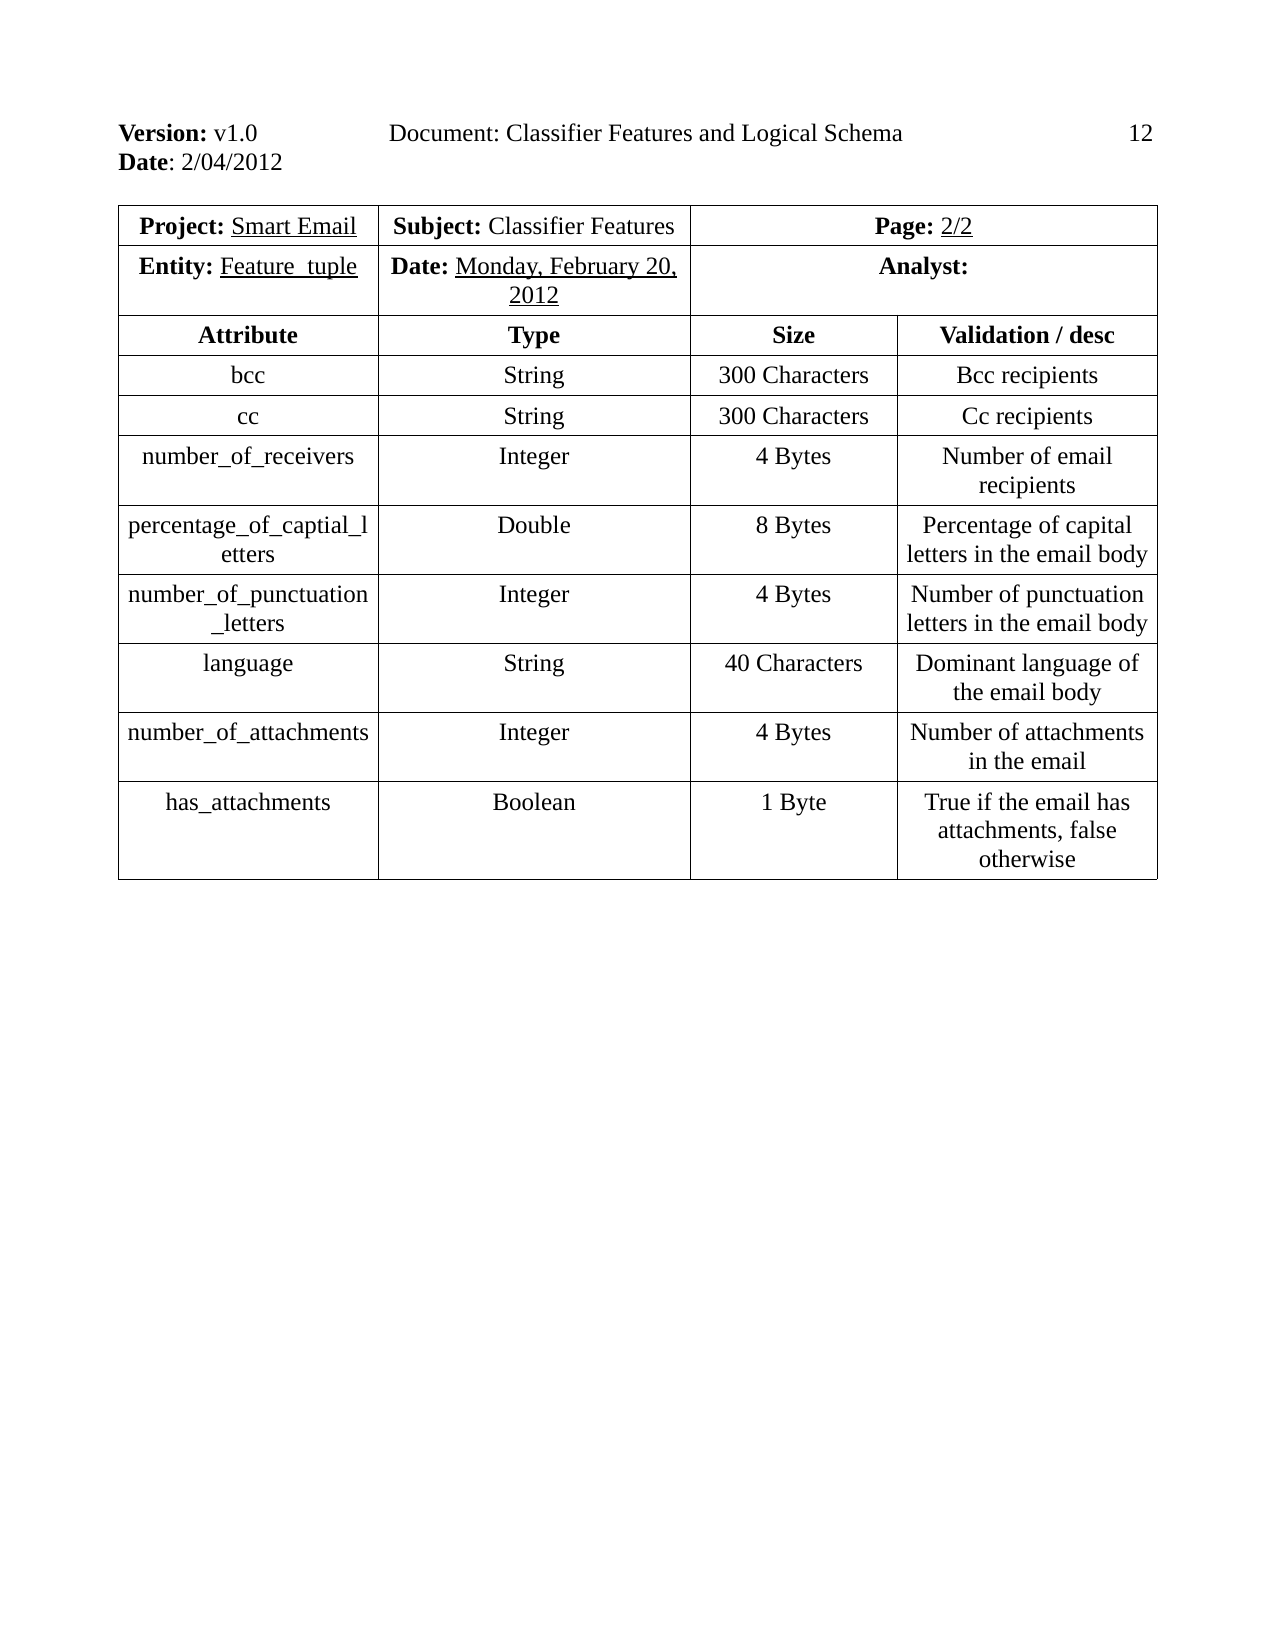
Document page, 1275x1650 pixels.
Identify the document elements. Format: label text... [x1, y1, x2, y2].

table_cell 4 Bytes [691, 436, 897, 504]
table_cell Validation / desc [898, 316, 1157, 355]
table_cell Number of email recipients [898, 436, 1157, 504]
table_cell String [379, 396, 690, 435]
table_cell 1 Byte [691, 782, 897, 878]
table_cell Cc recipients [898, 396, 1157, 435]
table_cell Analyst: [691, 246, 1157, 314]
table_cell language [119, 644, 378, 712]
table_cell Entity: Feature_tuple [119, 246, 378, 314]
table_cell Integer [379, 713, 690, 781]
table_cell number_of_receivers [119, 436, 378, 504]
table_cell 300 Characters [691, 356, 897, 395]
table_cell 40 Characters [691, 644, 897, 712]
table_cell Number of punctuation letters in the email body [898, 575, 1157, 643]
table_cell 300 Characters [691, 396, 897, 435]
table_cell 4 Bytes [691, 575, 897, 643]
table_cell has_attachments [119, 782, 378, 878]
table_cell Integer [379, 575, 690, 643]
table_cell 4 Bytes [691, 713, 897, 781]
table_cell Page: 2/2 [691, 206, 1157, 245]
table_cell number_of_punctuation_letters [119, 575, 378, 643]
table_cell Number of attachments in the email [898, 713, 1157, 781]
table_cell percentage_of_captial_letters [119, 506, 378, 573]
table_cell bcc [119, 356, 378, 395]
table_cell True if the email has attachments, false otherwise [898, 782, 1157, 878]
table_cell Subject: Classifier Features [379, 206, 690, 245]
table_cell String [379, 644, 690, 712]
table_cell Type [379, 316, 690, 355]
table_cell cc [119, 396, 378, 435]
table_cell Double [379, 506, 690, 573]
table_cell Dominant language of the email body [898, 644, 1157, 712]
table_cell number_of_attachments [119, 713, 378, 781]
table_cell Boolean [379, 782, 690, 878]
table_cell 8 Bytes [691, 506, 897, 573]
table_cell Integer [379, 436, 690, 504]
table_cell Size [691, 316, 897, 355]
table_cell Attribute [119, 316, 378, 355]
table_cell Bcc recipients [898, 356, 1157, 395]
table_cell Percentage of capital letters in the email body [898, 506, 1157, 573]
table_cell Project: Smart Email [119, 206, 378, 245]
table_cell Date: Monday, February 20, 2012 [379, 246, 690, 314]
table_cell String [379, 356, 690, 395]
